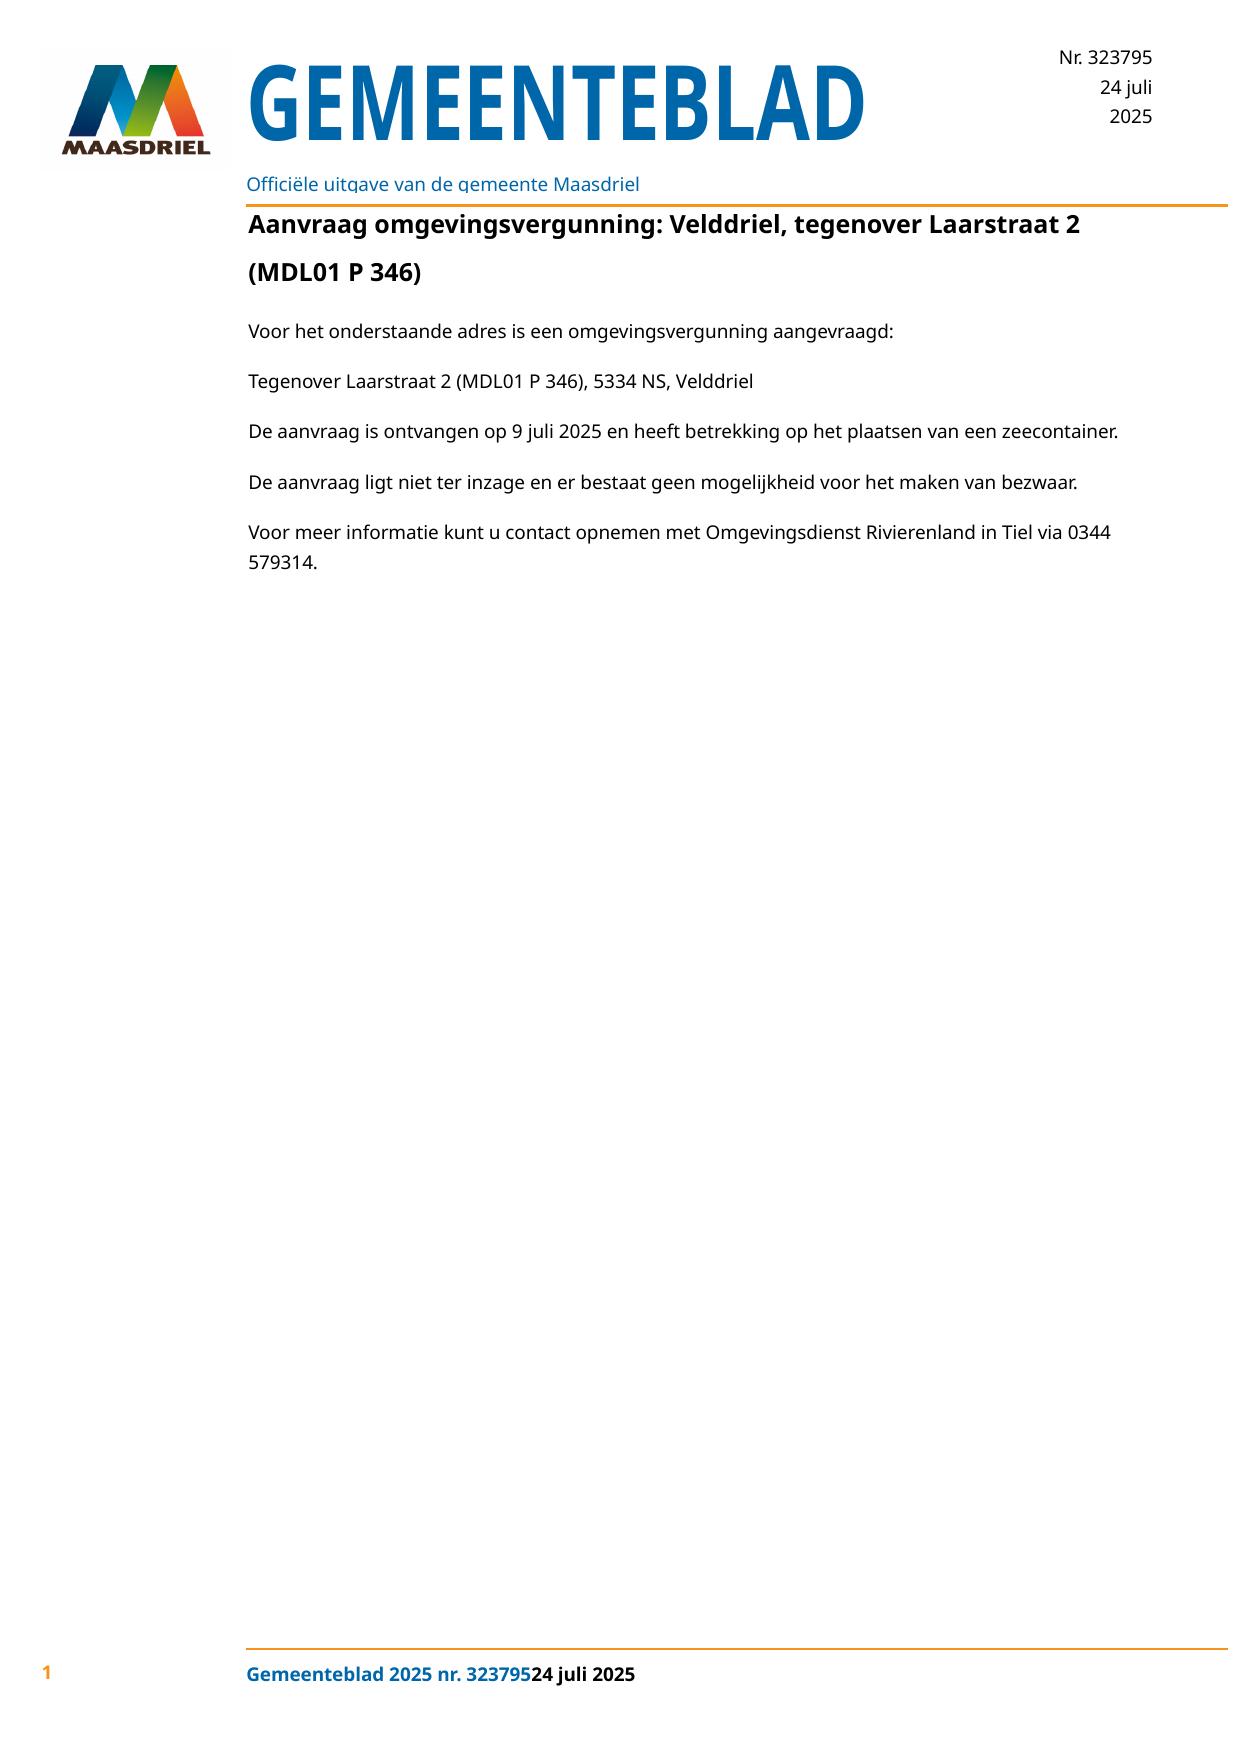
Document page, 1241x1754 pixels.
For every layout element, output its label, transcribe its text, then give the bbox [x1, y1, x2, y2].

text De aanvraag ligt niet ter inzage en er bestaat geen mogelijkheid voor het maken van bezwaar. [248, 469, 1152, 495]
picture [41, 47, 231, 172]
text Aanvraag omgevingsvergunning: Velddriel, tegenover Laarstraat 2 (MDL01 P 346) [248, 207, 1152, 288]
text Tegenover Laarstraat 2 (MDL01 P 346), 5334 NS, Velddriel [248, 368, 1152, 394]
text Voor het onderstaande adres is een omgevingsvergunning aangevraagd: [248, 318, 1152, 344]
text Voor meer informatie kunt u contact opnemen met Omgevingsdienst Rivierenland in Tiel via 0344 579314. [248, 519, 1152, 575]
text De aanvraag is ontvangen op 9 juli 2025 en heeft betrekking op het plaatsen van een zeecontainer. [248, 419, 1152, 444]
